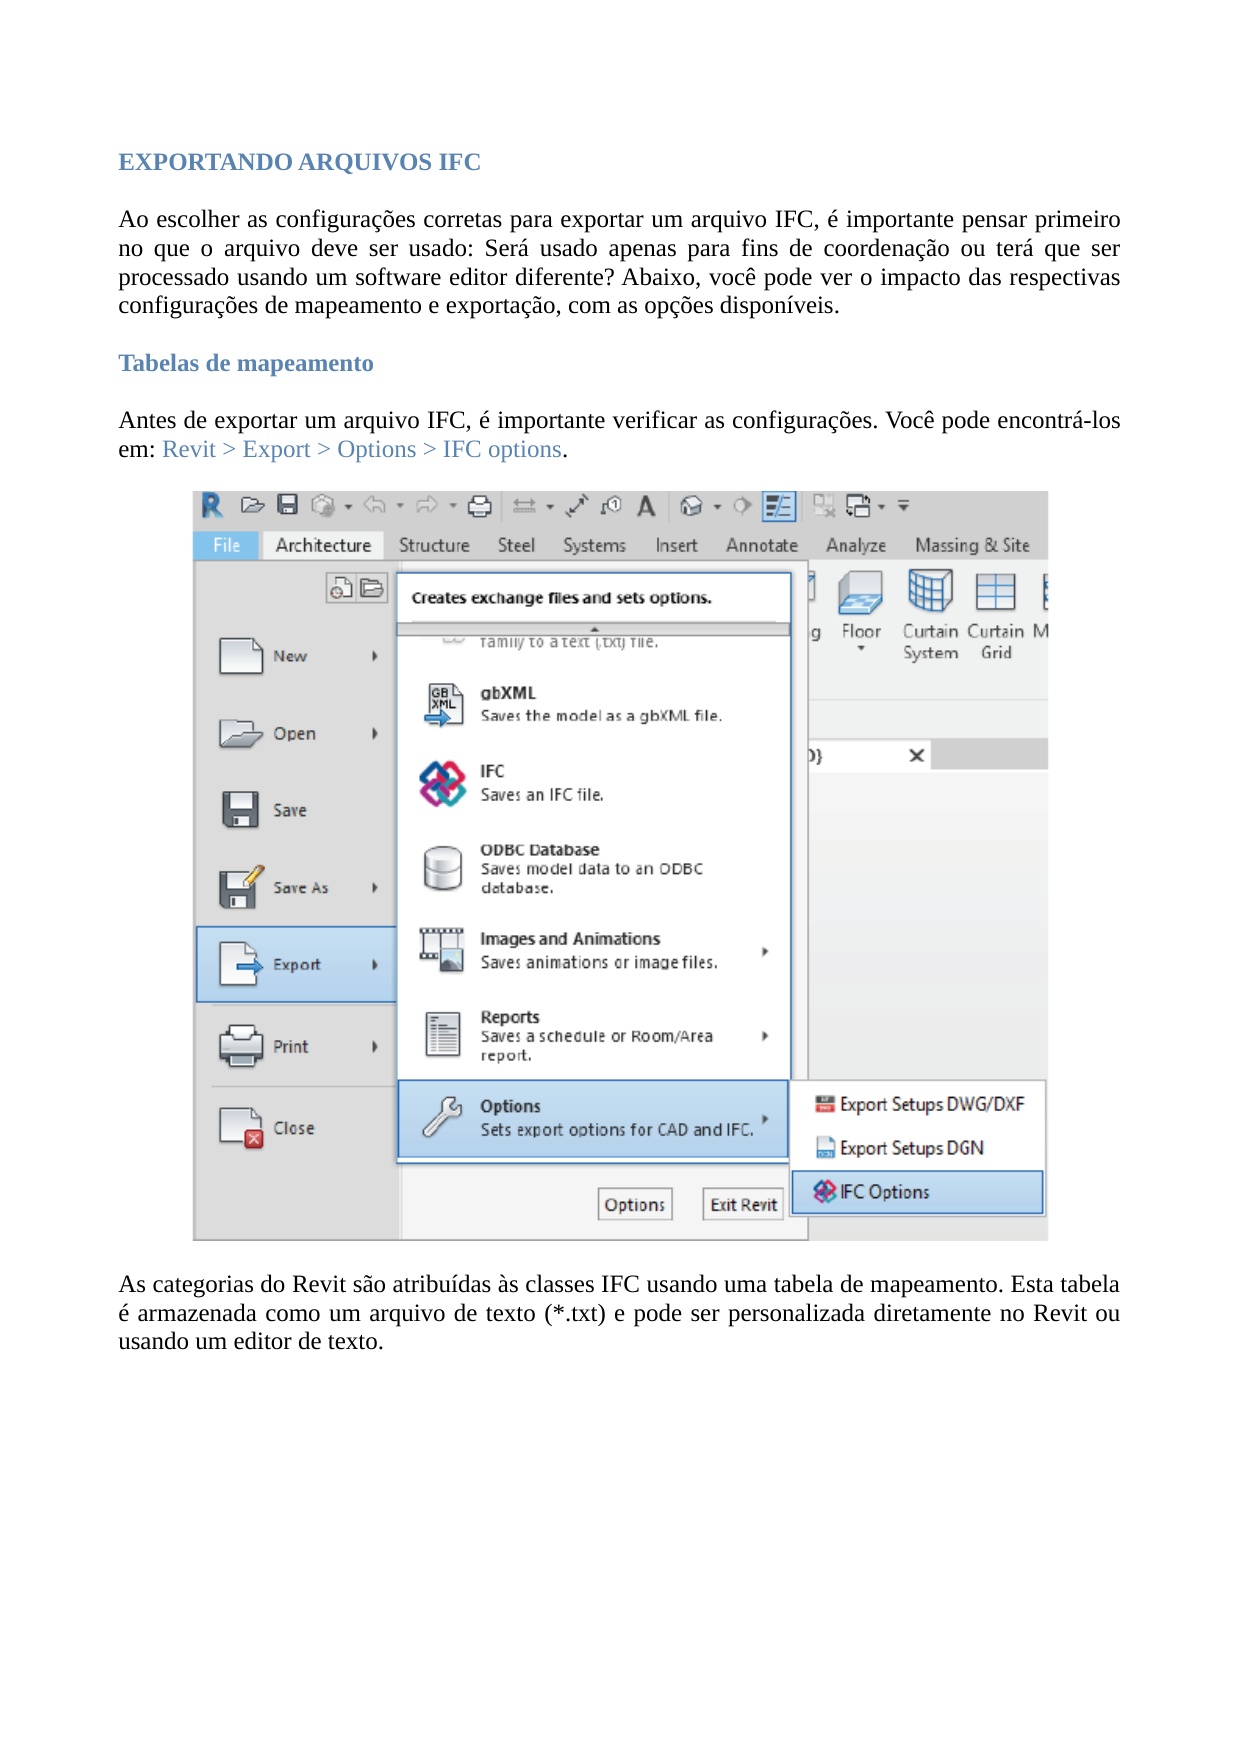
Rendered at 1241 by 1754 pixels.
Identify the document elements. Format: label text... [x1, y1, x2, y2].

text EXPORTANDO ARQUIVOS IFC [118, 147, 1122, 176]
text Antes de exportar um arquivo IFC, é importante verificar as configurações. Você pode encontrá-los em: Revit > Export > Options > IFC options. [118, 406, 1122, 463]
text As categorias do Revit são atribuídas às classes IFC usando uma tabela de mapeamento. Esta tabela é armazenada como um arquivo de texto (*.txt) e pode ser personalizada diretamente no Revit ou usando um editor de texto. [118, 1269, 1122, 1355]
text Tabelas de mapeamento [118, 348, 1122, 377]
picture [190, 491, 1050, 1241]
text Ao escolher as configurações corretas para exportar um arquivo IFC, é importante pensar primeiro no que o arquivo deve ser usado: Será usado apenas para fins de coordenação ou terá que ser processado usando um software editor diferente? Abaixo, você pode ver o impacto das respectivas configurações de mapeamento e exportação, com as opções disponíveis. [118, 204, 1122, 319]
